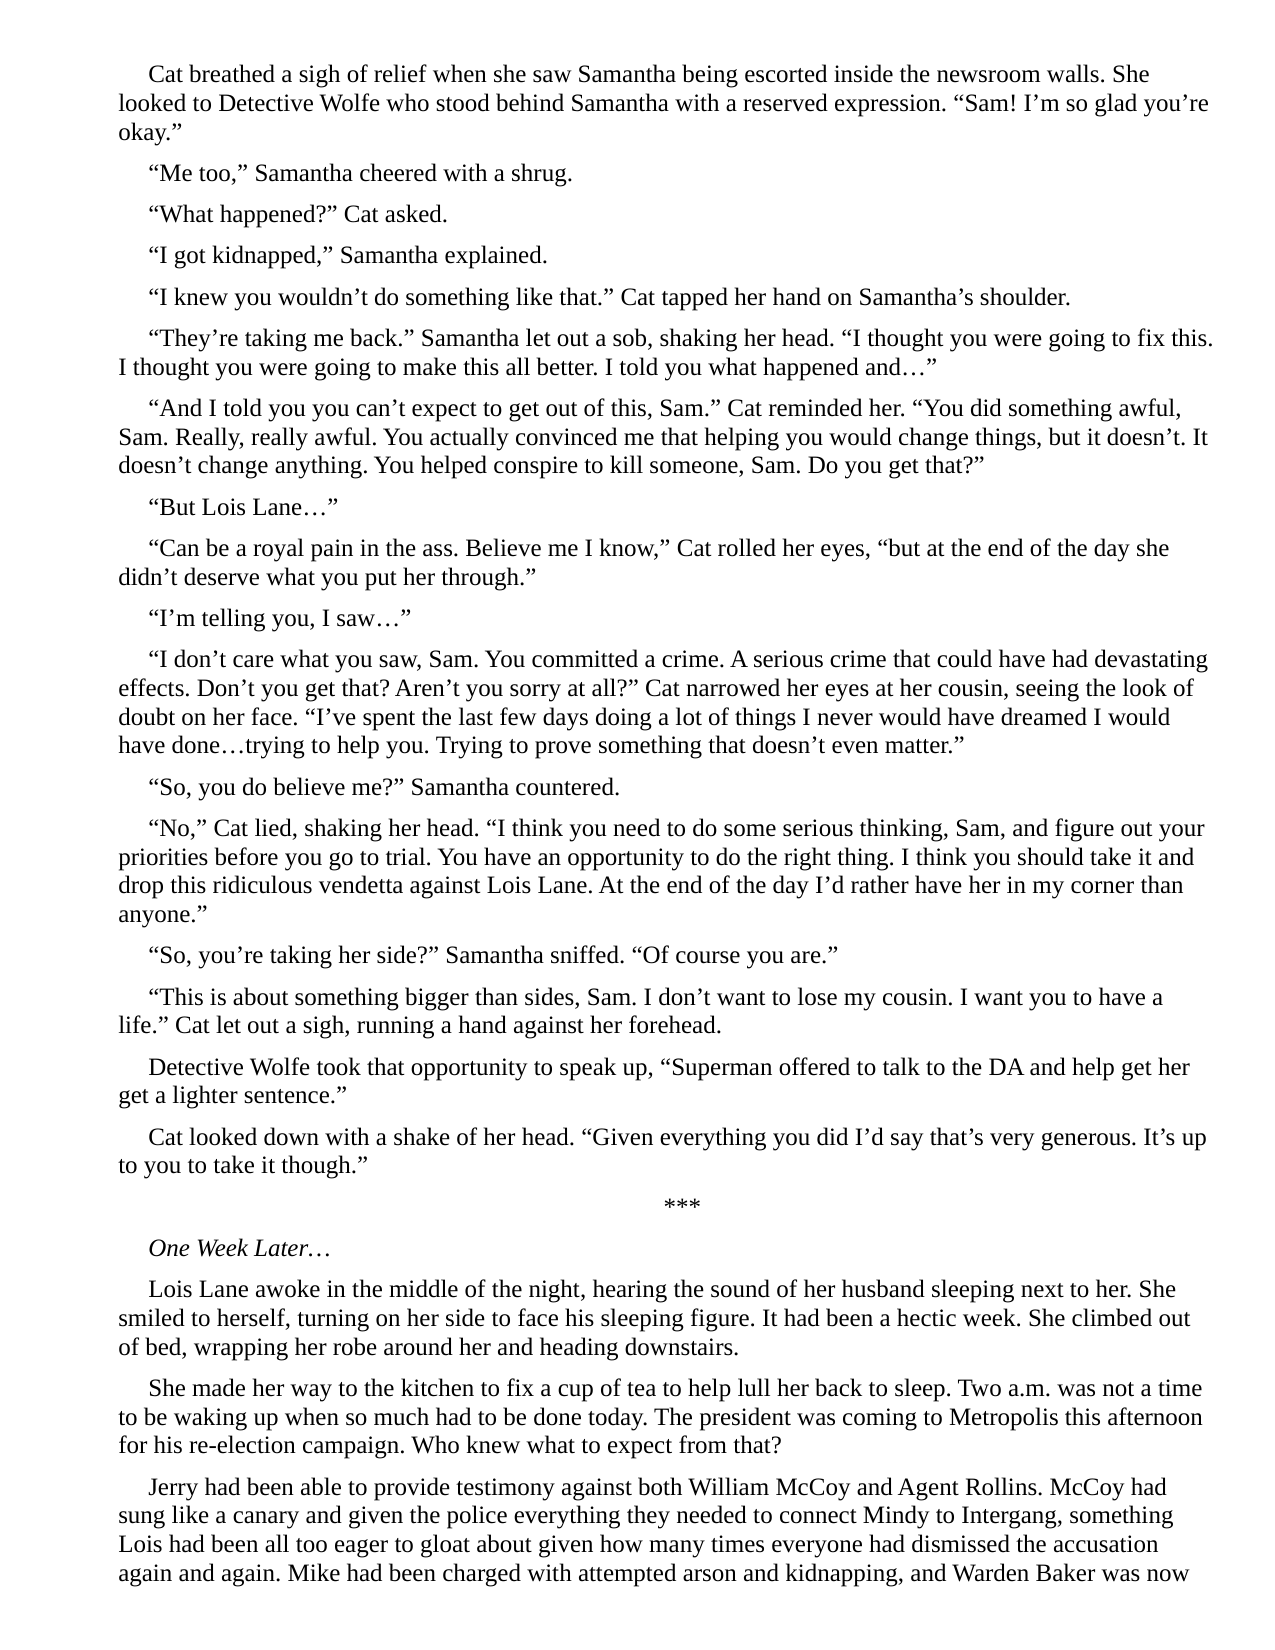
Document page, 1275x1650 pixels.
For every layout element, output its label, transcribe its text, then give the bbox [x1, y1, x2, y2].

text One Week Later… [118, 1233, 1216, 1262]
text “I’m telling you, I saw…” [118, 603, 1216, 632]
text Lois Lane awoke in the middle of the night, hearing the sound of her husband sleeping next to her. She smiled to herself, turning on her side to face his sleeping figure. It had been a hectic week. She climbed out of bed, wrapping her robe around her and heading downstairs. [118, 1274, 1216, 1360]
text She made her way to the kitchen to fix a cup of tea to help lull her back to sleep. Two a.m. was not a time to be waking up when so much had to be done today. The president was coming to Metropolis this afternoon for his re-election campaign. Who knew what to expect from that? [118, 1373, 1216, 1459]
text Jerry had been able to provide testimony against both William McCoy and Agent Rollins. McCoy had sung like a canary and given the police everything they needed to connect Mindy to Intergang, something Lois had been all too eager to gloat about given how many times everyone had dismissed the accusation again and again. Mike had been charged with attempted arson and kidnapping, and Warden Baker was now [118, 1472, 1216, 1587]
text Cat looked down with a shake of her head. “Given everything you did I’d say that’s very generous. It’s up to you to take it though.” [118, 1122, 1216, 1179]
text “So, you’re taking her side?” Samantha sniffed. “Of course you are.” [118, 940, 1216, 969]
text “I got kidnapped,” Samantha explained. [118, 240, 1216, 269]
text Cat breathed a sigh of relief when she saw Samantha being escorted inside the newsroom walls. She looked to Detective Wolfe who stood behind Samantha with a reserved expression. “Sam! I’m so glad you’re okay.” [118, 59, 1216, 145]
text “Me too,” Samantha cheered with a shrug. [118, 158, 1216, 187]
text “No,” Cat lied, shaking her head. “I think you need to do some serious thinking, Sam, and figure out your priorities before you go to trial. You have an opportunity to do the right thing. I think you should take it and drop this ridiculous vendetta against Lois Lane. At the end of the day I’d rather have her in my corner than anyone.” [118, 813, 1216, 928]
text “Can be a royal pain in the ass. Believe me I know,” Cat rolled her eyes, “but at the end of the day she didn’t deserve what you put her through.” [118, 533, 1216, 590]
text Detective Wolfe took that opportunity to speak up, “Superman offered to talk to the DA and help get her get a lighter sentence.” [118, 1052, 1216, 1109]
text “But Lois Lane…” [118, 492, 1216, 520]
text “What happened?” Cat asked. [118, 199, 1216, 228]
text *** [118, 1192, 1216, 1220]
text “I knew you wouldn’t do something like that.” Cat tapped her hand on Samantha’s shoulder. [118, 282, 1216, 310]
text “They’re taking me back.” Samantha let out a sob, shaking her head. “I thought you were going to fix this. I thought you were going to make this all better. I told you what happened and…” [118, 323, 1216, 380]
text “I don’t care what you saw, Sam. You committed a crime. A serious crime that could have had devastating effects. Don’t you get that? Aren’t you sorry at all?” Cat narrowed her eyes at her cousin, seeing the look of doubt on her face. “I’ve spent the last few days doing a lot of things I never would have dreamed I would have done…trying to help you. Trying to prove something that doesn’t even matter.” [118, 644, 1216, 759]
text “And I told you you can’t expect to get out of this, Sam.” Cat reminded her. “You did something awful, Sam. Really, really awful. You actually convinced me that helping you would change things, but it doesn’t. It doesn’t change anything. You helped conspire to kill someone, Sam. Do you get that?” [118, 393, 1216, 479]
text “This is about something bigger than sides, Sam. I don’t want to lose my cousin. I want you to have a life.” Cat let out a sigh, running a hand against her forehead. [118, 982, 1216, 1039]
text “So, you do believe me?” Samantha countered. [118, 772, 1216, 800]
